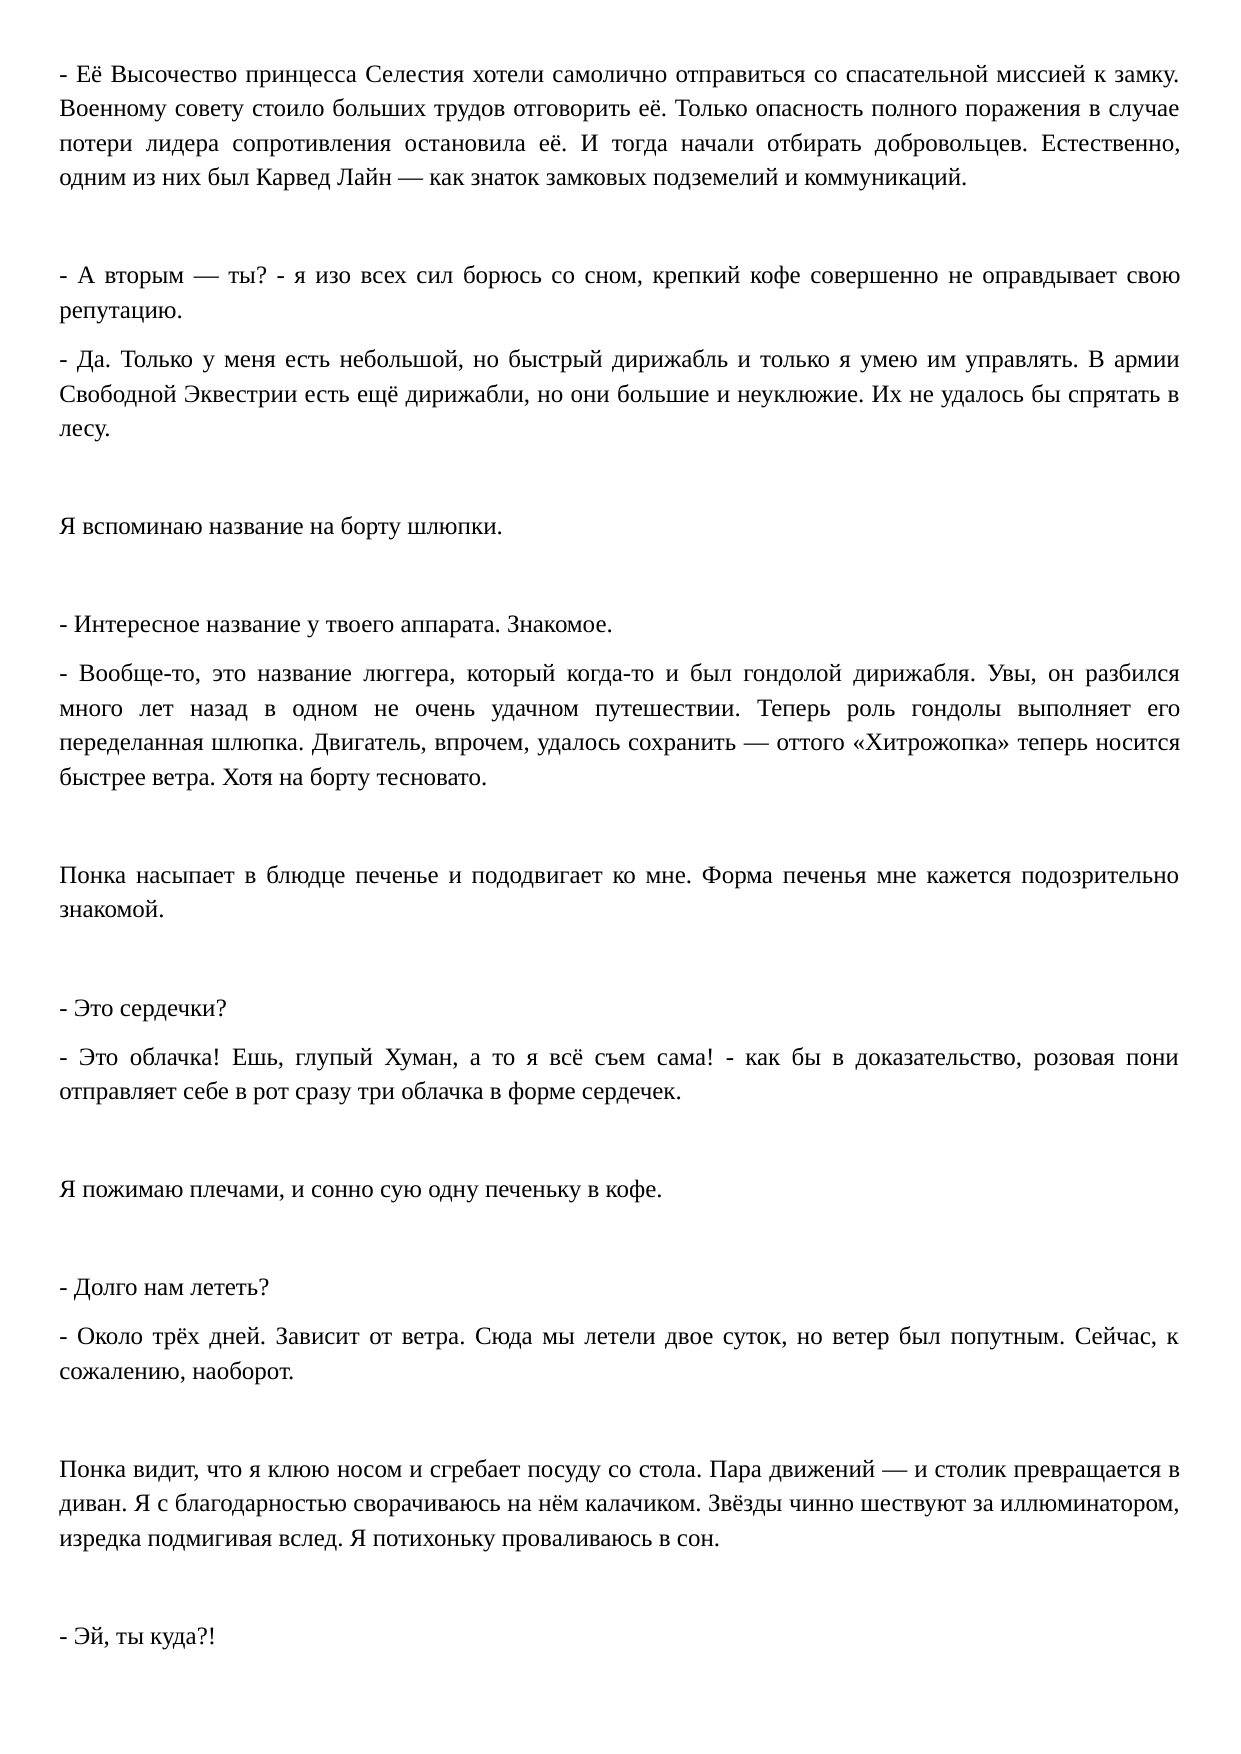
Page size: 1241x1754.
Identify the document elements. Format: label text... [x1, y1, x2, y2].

text - Да. Только у меня есть небольшой, но быстрый дирижабль и только я умею им управлять. В армии Свободной Эквестрии есть ещё дирижабли, но они большие и неуклюжие. Их не удалось бы спрятать в лесу. [59, 344, 1181, 442]
text - Долго нам лететь? [59, 1272, 1181, 1301]
text - Эй, ты куда?! [59, 1621, 1181, 1650]
text - Её Высочество принцесса Селестия хотели самолично отправиться со спасательной миссией к замку. Военному совету стоило больших трудов отговорить её. Только опасность полного поражения в случае потери лидера сопротивления остановила её. И тогда начали отбирать добровольцев. Естественно, одним из них был Карвед Лайн — как знаток замковых подземелий и коммуникаций. [59, 59, 1181, 191]
text - Это облачка! Ешь, глупый Хуман, а то я всё съем сама! - как бы в доказательство, розовая пони отправляет себе в рот сразу три облачка в форме сердечек. [59, 1042, 1181, 1105]
text Понка видит, что я клюю носом и сгребает посуду со стола. Пара движений — и столик превращается в диван. Я с благодарностью сворачиваюсь на нём калачиком. Звёзды чинно шествуют за иллюминатором, изредка подмигивая вслед. Я потихоньку проваливаюсь в сон. [59, 1454, 1181, 1552]
text - Около трёх дней. Зависит от ветра. Сюда мы летели двое суток, но ветер был попутным. Сейчас, к сожалению, наоборот. [59, 1321, 1181, 1385]
text Я пожимаю плечами, и сонно сую одну печеньку в кофе. [59, 1174, 1181, 1203]
text - Интересное название у твоего аппарата. Знакомое. [59, 609, 1181, 638]
text - Это сердечки? [59, 993, 1181, 1021]
text Я вспоминаю название на борту шлюпки. [59, 511, 1181, 540]
text Понка насыпает в блюдце печенье и пододвигает ко мне. Форма печенья мне кажется подозрительно знакомой. [59, 860, 1181, 923]
text - А вторым — ты? - я изо всех сил борюсь со сном, крепкий кофе совершенно не оправдывает свою репутацию. [59, 261, 1181, 324]
text - Вообще-то, это название люггера, который когда-то и был гондолой дирижабля. Увы, он разбился много лет назад в одном не очень удачном путешествии. Теперь роль гондолы выполняет его переделанная шлюпка. Двигатель, впрочем, удалось сохранить — оттого «Хитрожопка» теперь носится быстрее ветра. Хотя на борту тесновато. [59, 658, 1181, 791]
